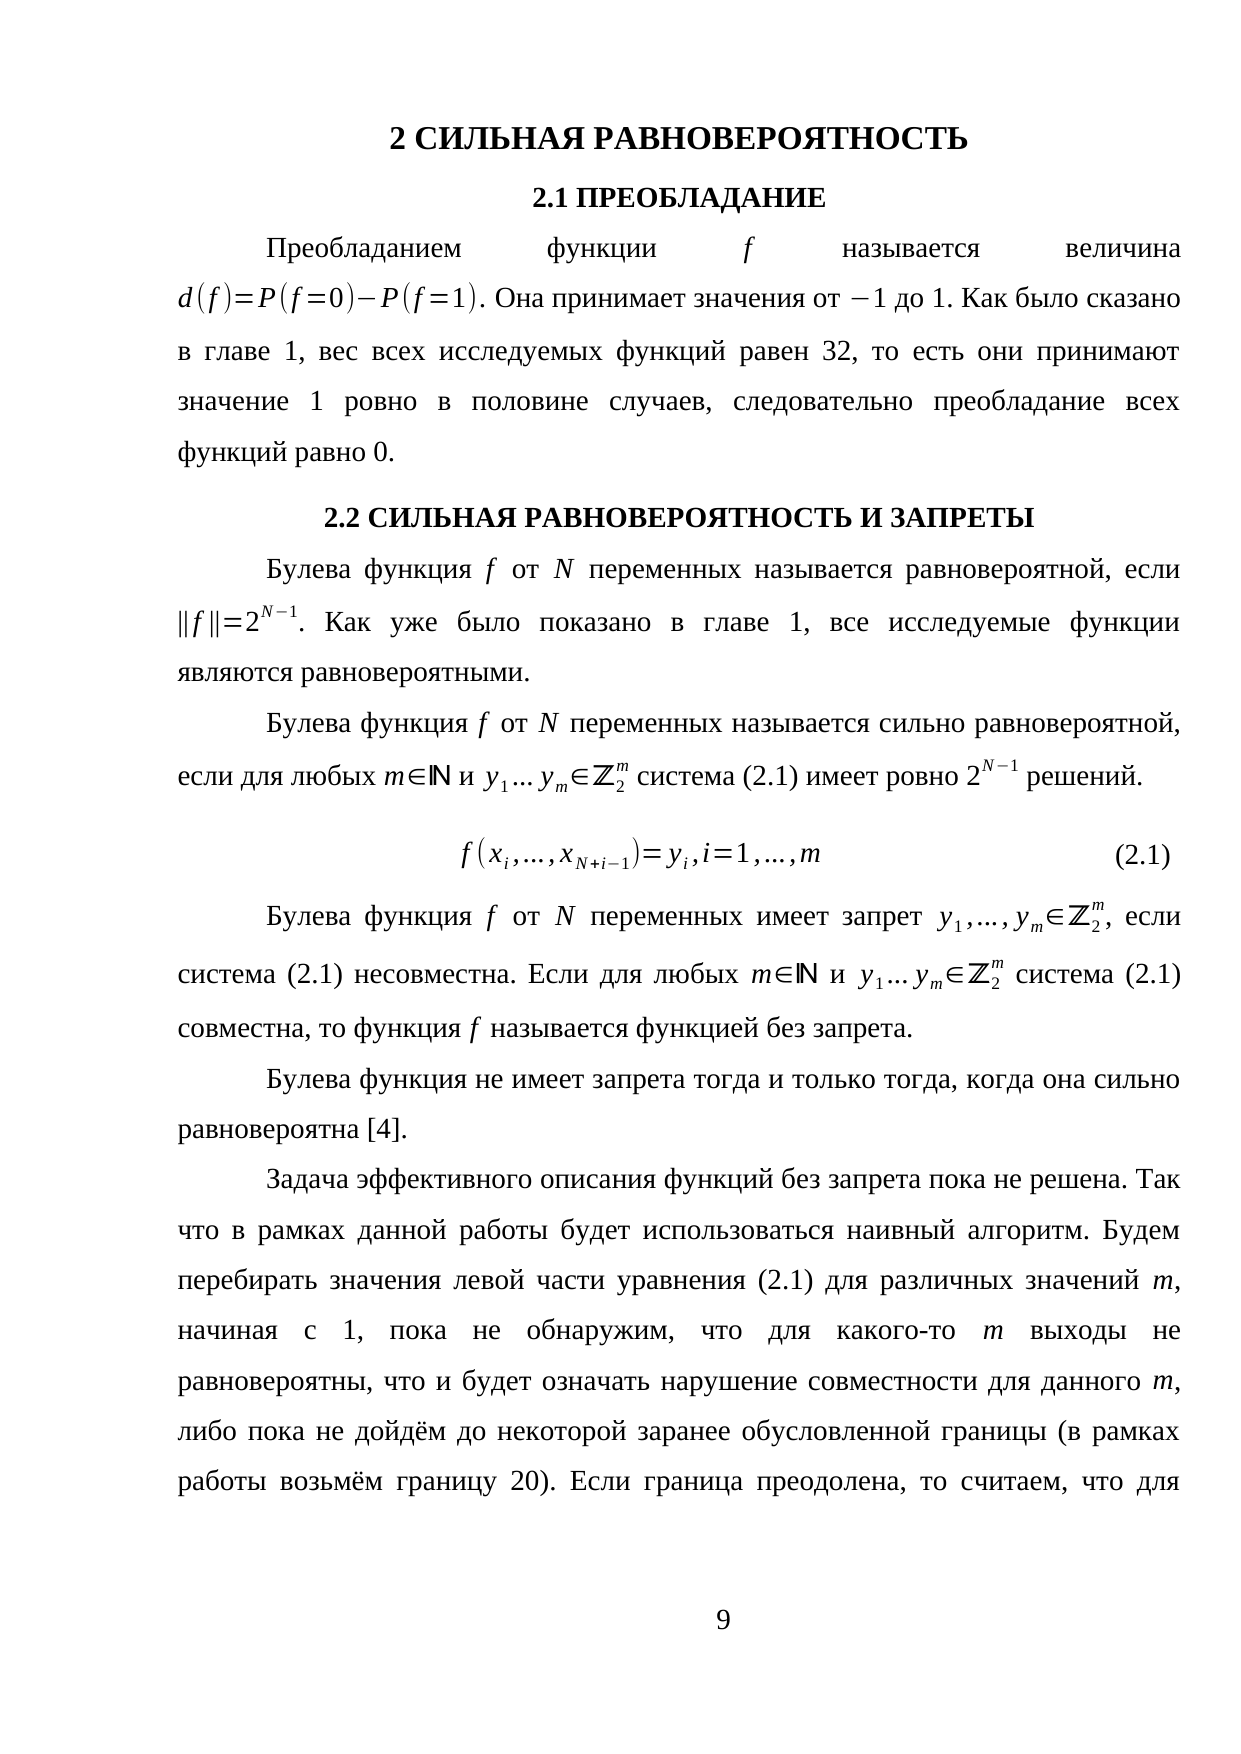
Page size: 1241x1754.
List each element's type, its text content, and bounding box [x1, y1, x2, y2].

text Преобладанием функции называется величина Она принимает значения от до . Как было сказано в главе 1, вес всех исследуемых функций равен 32, то есть они принимают значение 1 ровно в половине случаев, следовательно преобладание всех функций равно 0. [177, 230, 1181, 467]
text Булева функция от переменных называется равновероятной, если . Как уже было показано в главе 1, все исследуемые функции являются равновероятными. [177, 551, 1181, 688]
text Задача эффективного описания функций без запрета пока не решена. Так что в рамках данной работы будет использоваться наивный алгоритм. Будем перебирать значения левой части уравнения (2.1) для различных значений , начиная с 1, пока не обнаружим, что для какого-то выходы не равновероятны, что и будет означать нарушение совместности для данного , либо пока не дойдём до некоторой заранее обусловленной границы (в рамках работы возьмём границу 20). Если граница преодолена, то считаем, что для [177, 1161, 1181, 1497]
subtitle 2.1 ПРЕОБЛАДАНИЕ [177, 180, 1181, 213]
text Булева функция от переменных имеет запрет , если система (2.1) несовместна. Если для любых и система (2.1) совместна, то функция называется функцией без запрета. [177, 895, 1181, 1044]
subtitle 2 СИЛЬНАЯ РАВНОВЕРОЯТНОСТЬ [177, 118, 1181, 156]
table_header [177, 830, 1104, 895]
subtitle 2.2 СИЛЬНАЯ РАВНОВЕРОЯТНОСТЬ И ЗАПРЕТЫ [177, 501, 1181, 534]
table_header (2.1) [1104, 830, 1181, 895]
text Булева функция от переменных называется сильно равновероятной, если для любых и система (2.1) имеет ровно решений. [177, 705, 1181, 796]
text Булева функция не имеет запрета тогда и только тогда, когда она сильно равновероятна [4]. [177, 1061, 1181, 1145]
